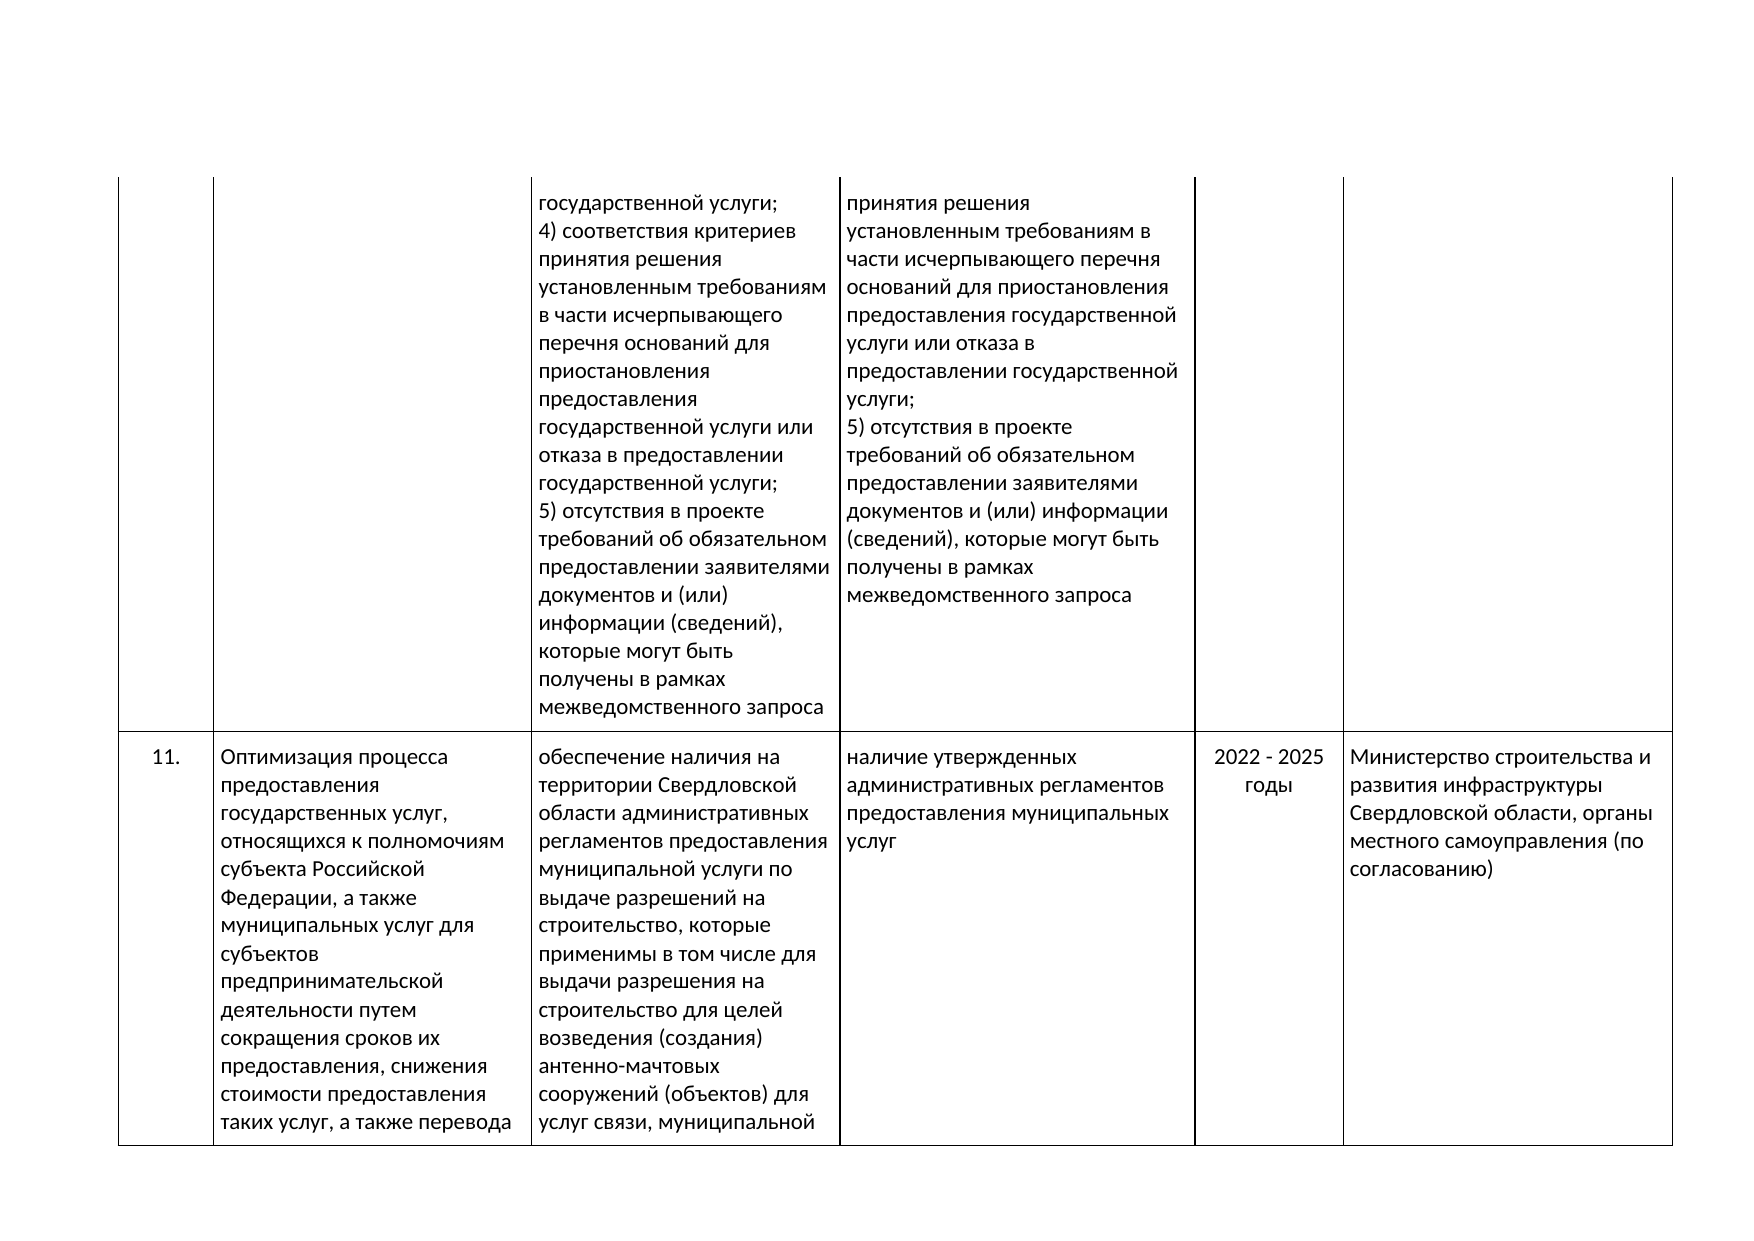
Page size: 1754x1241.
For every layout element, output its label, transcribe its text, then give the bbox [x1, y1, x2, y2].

table_cell 11. [119, 732, 213, 1145]
table_cell обеспечение наличия на территории Свердловской области административных регламентов предоставления муниципальной услуги по выдаче разрешений на строительство, которые применимы в том числе для выдачи разрешения на строительство для целей возведения (создания) антенно-мачтовых сооружений (объектов) для услуг связи, муниципальной [532, 732, 839, 1145]
table_cell [1673, 731, 1677, 1145]
table_cell [1196, 178, 1343, 731]
table_cell [119, 178, 213, 731]
table_cell [214, 178, 531, 731]
table_cell [1673, 177, 1677, 731]
table_cell принятия решения установленным требованиям в части исчерпывающего перечня оснований для приостановления предоставления государственной услуги или отказа в предоставлении государственной услуги; 5) отсутствия в проекте требований об обязательном предоставлении заявителями документов и (или) информации (сведений), которые могут быть получены в рамках межведомственного запроса [841, 178, 1194, 731]
table_cell Оптимизация процесса предоставления государственных услуг, относящихся к полномочиям субъекта Российской Федерации, а также муниципальных услуг для субъектов предпринимательской деятельности путем сокращения сроков их предоставления, снижения стоимости предоставления таких услуг, а также перевода [214, 732, 531, 1145]
table_cell [1344, 178, 1672, 731]
table_cell наличие утвержденных административных регламентов предоставления муниципальных услуг [841, 732, 1194, 1145]
table_cell 2022 - 2025 годы [1196, 732, 1343, 1145]
table_cell Министерство строительства и развития инфраструктуры Свердловской области, органы местного самоуправления (по согласованию) [1344, 732, 1672, 1145]
table_cell государственной услуги; 4) соответствия критериев принятия решения установленным требованиям в части исчерпывающего перечня оснований для приостановления предоставления государственной услуги или отказа в предоставлении государственной услуги; 5) отсутствия в проекте требований об обязательном предоставлении заявителями документов и (или) информации (сведений), которые могут быть получены в рамках межведомственного запроса [532, 178, 839, 731]
